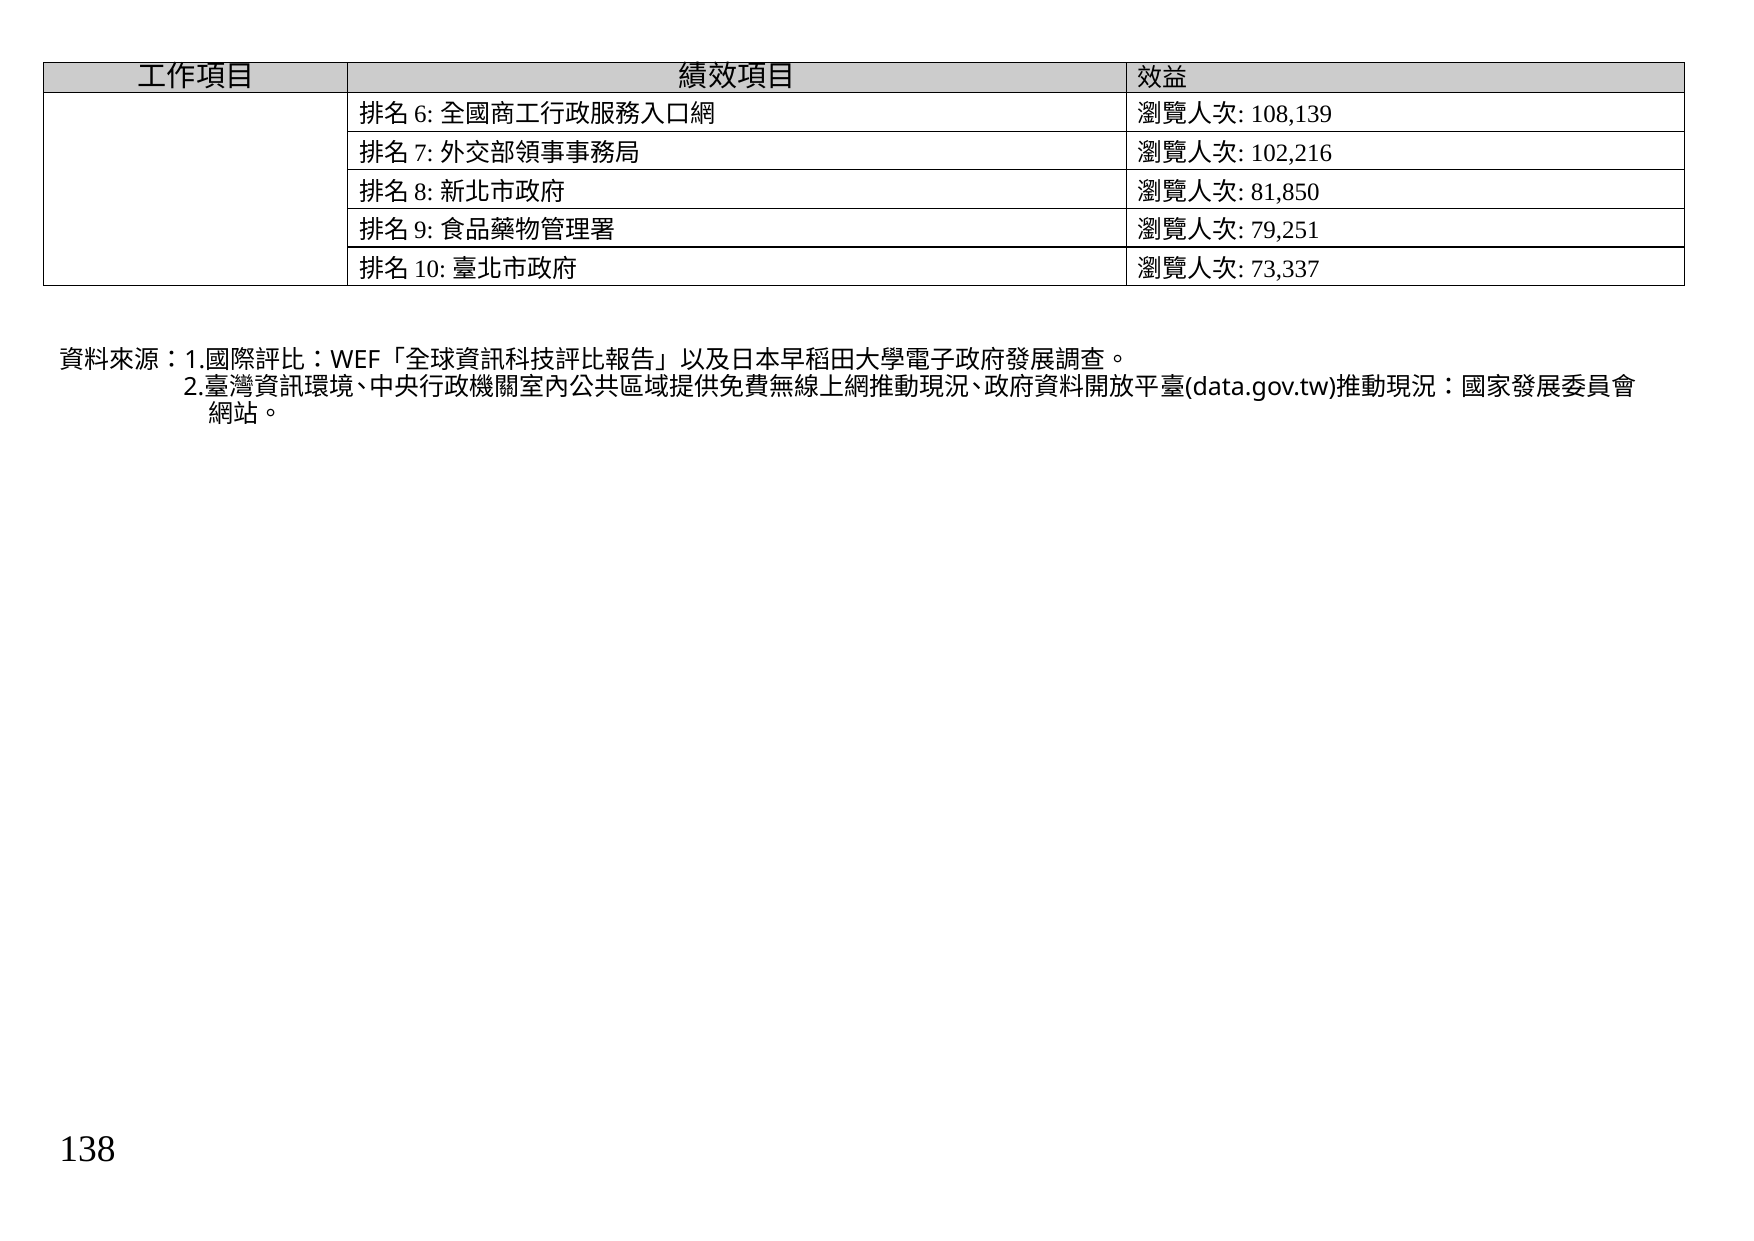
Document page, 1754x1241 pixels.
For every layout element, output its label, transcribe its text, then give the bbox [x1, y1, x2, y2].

table_header 工作項目 [44, 63, 347, 92]
text 2.臺灣資訊環境、中央行政機關室內公共區域提供免費無線上網推動現況、政府資料開放平臺(data.gov.tw)推動現況：國家發展委員會網站。 [183, 374, 1636, 428]
table_cell 瀏覽人次: 108,139 [1127, 93, 1684, 131]
table_header 績效項目 [348, 63, 1126, 92]
table_cell 瀏覽人次: 102,216 [1127, 132, 1684, 169]
table_cell 排名8: 新北市政府 [348, 170, 1126, 208]
table_cell 瀏覽人次: 79,251 [1127, 209, 1684, 246]
table_cell [44, 93, 347, 285]
text [59, 374, 147, 928]
table_header 效益 [1127, 63, 1684, 92]
table_cell 排名10: 臺北市政府 [348, 248, 1126, 285]
table_cell 排名6: 全國商工行政服務入口網 [348, 93, 1126, 131]
table_cell 瀏覽人次: 73,337 [1127, 248, 1684, 285]
table_cell 瀏覽人次: 81,850 [1127, 170, 1684, 208]
table_cell 排名9: 食品藥物管理署 [348, 209, 1126, 246]
table_cell 排名7: 外交部領事事務局 [348, 132, 1126, 169]
text 資料來源：1.國際評比：WEF「全球資訊科技評比報告」以及日本早稻田大學電子政府發展調查。 [59, 347, 1636, 374]
